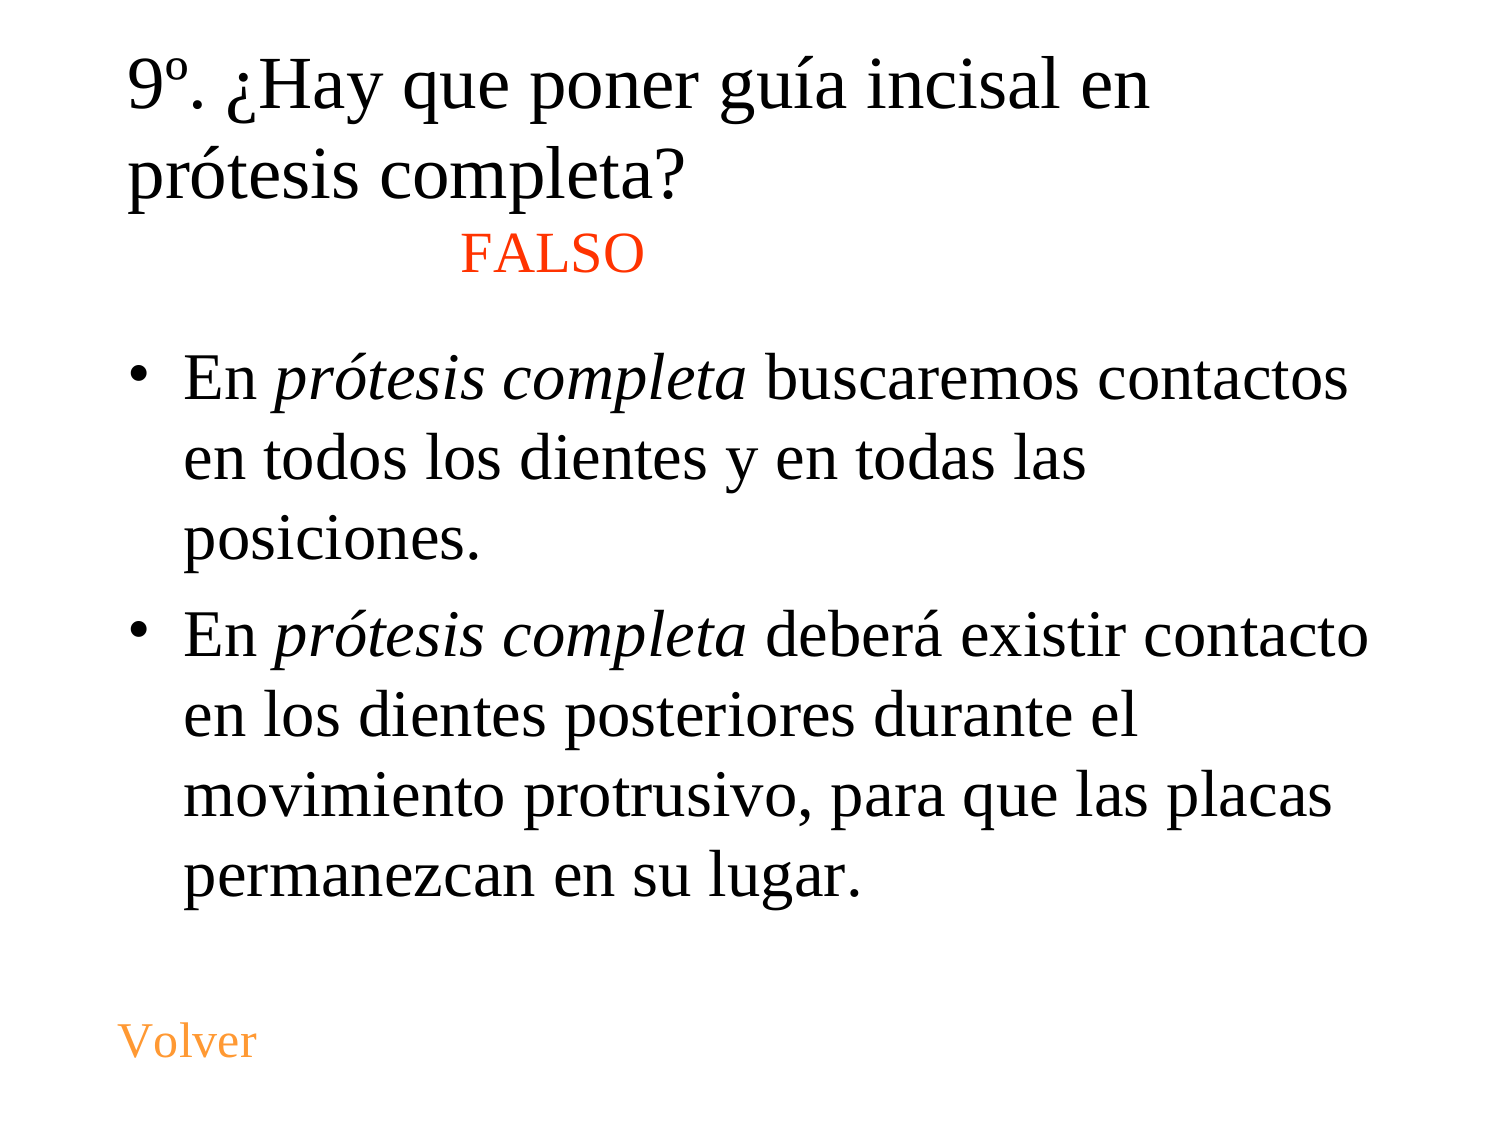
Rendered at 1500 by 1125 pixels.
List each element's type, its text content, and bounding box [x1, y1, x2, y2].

title 9º. ¿Hay que poner guía incisal en prótesis completa? FALSO [112, 26, 1388, 324]
text_box Volver [62, 999, 325, 1076]
list En prótesis completa buscaremos contactos en todos los dientes y en todas las posiciones. En prótesis completa deberá existir contacto en los dientes posteriores durante el movimiento protrusivo, para que las placas permanezcan en su lugar. [112, 324, 1388, 1000]
